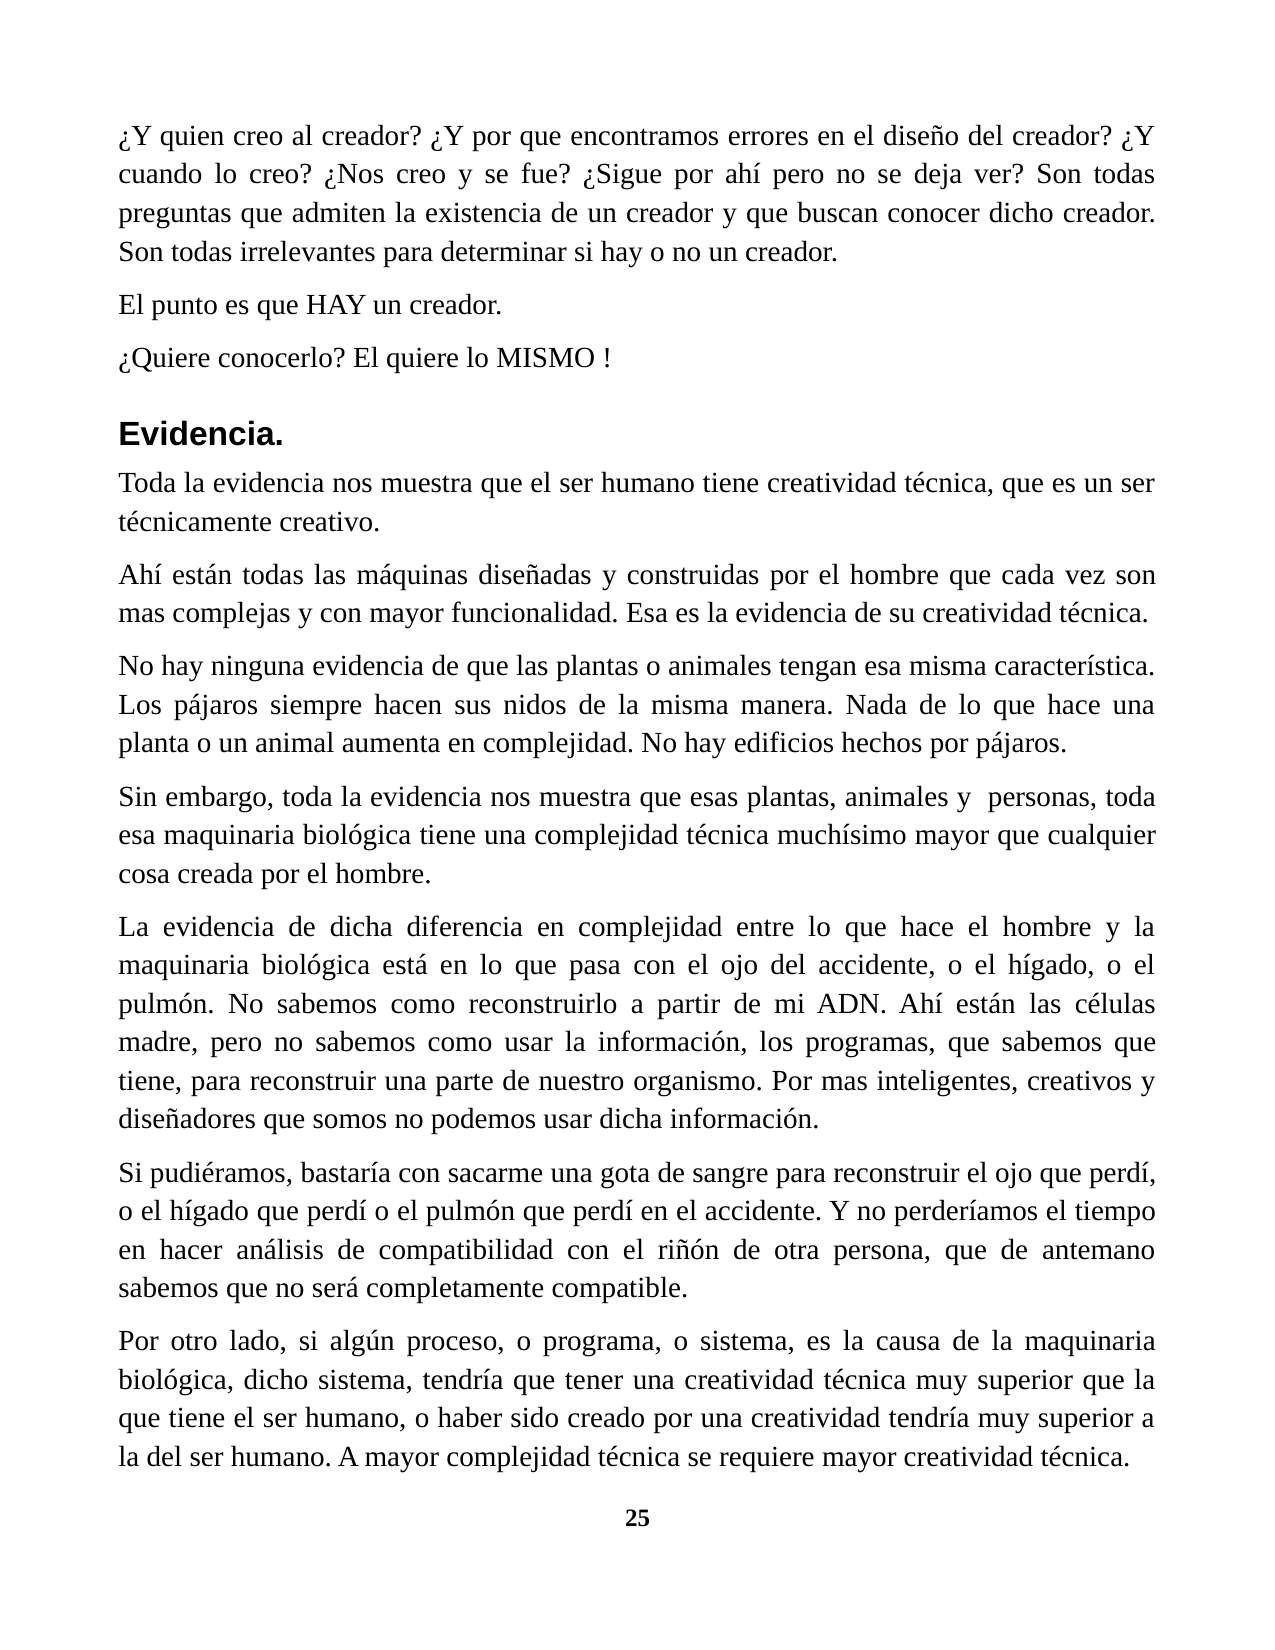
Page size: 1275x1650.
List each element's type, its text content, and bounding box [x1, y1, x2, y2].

text Sin embargo, toda la evidencia nos muestra que esas plantas, animales y personas, toda esa maquinaria biológica tiene una complejidad técnica muchísimo mayor que cualquier cosa creada por el hombre. [118, 779, 1157, 889]
subtitle Evidencia. [118, 414, 1157, 453]
text Ahí están todas las máquinas diseñadas y construidas por el hombre que cada vez son mas complejas y con mayor funcionalidad. Esa es la evidencia de su creatividad técnica. [118, 557, 1157, 629]
text Toda la evidencia nos muestra que el ser humano tiene creatividad técnica, que es un ser técnicamente creativo. [118, 465, 1157, 537]
text ¿Y quien creo al creador? ¿Y por que encontramos errores en el diseño del creador? ¿Y cuando lo creo? ¿Nos creo y se fue? ¿Sigue por ahí pero no se deja ver? Son todas preguntas que admiten la existencia de un creador y que buscan conocer dicho creador. Son todas irrelevantes para determinar si hay o no un creador. [118, 118, 1157, 267]
text El punto es que HAY un creador. [118, 287, 1157, 320]
text ¿Quiere conocerlo? El quiere lo MISMO ! [118, 340, 1157, 373]
text La evidencia de dicha diferencia en complejidad entre lo que hace el hombre y la maquinaria biológica está en lo que pasa con el ojo del accidente, o el hígado, o el pulmón. No sabemos como reconstruirlo a partir de mi ADN. Ahí están las células madre, pero no sabemos como usar la información, los programas, que sabemos que tiene, para reconstruir una parte de nuestro organismo. Por mas inteligentes, creativos y diseñadores que somos no podemos usar dicha información. [118, 909, 1157, 1135]
text Por otro lado, si algún proceso, o programa, o sistema, es la causa de la maquinaria biológica, dicho sistema, tendría que tener una creatividad técnica muy superior que la que tiene el ser humano, o haber sido creado por una creatividad tendría muy superior a la del ser humano. A mayor complejidad técnica se requiere mayor creatividad técnica. [118, 1323, 1157, 1473]
text Si pudiéramos, bastaría con sacarme una gota de sangre para reconstruir el ojo que perdí, o el hígado que perdí o el pulmón que perdí en el accidente. Y no perderíamos el tiempo en hacer análisis de compatibilidad con el riñón de otra persona, que de antemano sabemos que no será completamente compatible. [118, 1155, 1157, 1304]
text No hay ninguna evidencia de que las plantas o animales tengan esa misma característica. Los pájaros siempre hacen sus nidos de la misma manera. Nada de lo que hace una planta o un animal aumenta en complejidad. No hay edificios hechos por pájaros. [118, 648, 1157, 759]
